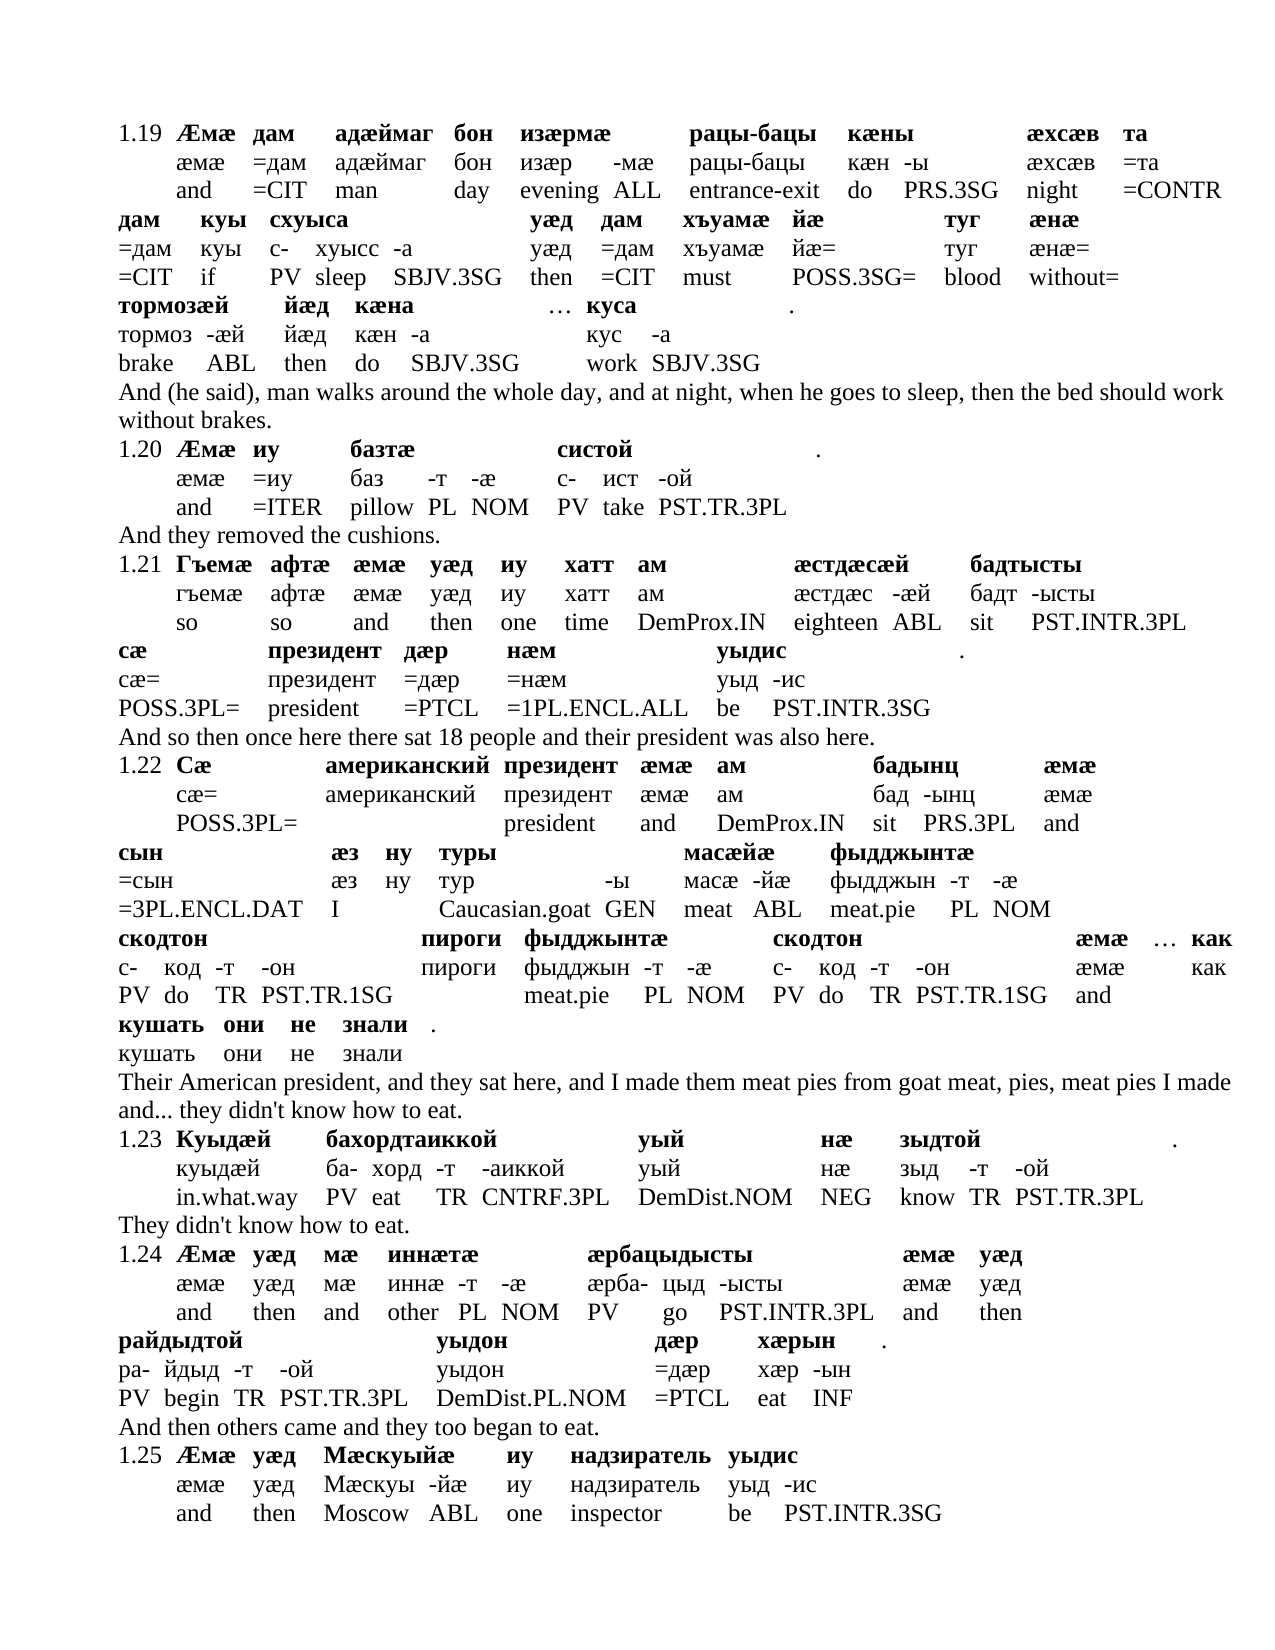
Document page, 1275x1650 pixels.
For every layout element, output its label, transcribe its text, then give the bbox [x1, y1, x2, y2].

text =дам [253, 147, 307, 176]
text куы [200, 233, 242, 262]
text -мæ [613, 147, 662, 176]
text -ой [658, 463, 787, 492]
text сæ [118, 636, 254, 664]
text PV [118, 1383, 150, 1412]
text And they removed the cushions. [118, 521, 1249, 549]
text PL [428, 492, 457, 521]
text адæймаг [335, 147, 426, 176]
text =нæм [507, 664, 689, 693]
text PRS.3SG [903, 176, 999, 204]
text ам [717, 751, 859, 779]
text зыдтой [899, 1124, 1158, 1153]
text æрба- [587, 1268, 648, 1297]
text POSS.3PL= [118, 693, 240, 722]
text æрбацыдысты [587, 1239, 888, 1268]
text куса [586, 291, 774, 319]
text æмæ [640, 779, 689, 808]
text ам [637, 549, 780, 578]
text йдыд [164, 1354, 220, 1383]
text иннæ [387, 1268, 444, 1297]
text PST.INTR.3SG [784, 1498, 942, 1527]
text Æмæ [176, 118, 239, 147]
text do [847, 176, 890, 204]
text SBJV.3SG [651, 348, 761, 377]
text ам [717, 779, 845, 808]
text как [1191, 952, 1227, 981]
text TR [969, 1182, 1001, 1211]
text NOM [471, 492, 529, 521]
text хуысс [315, 233, 379, 262]
text уæд [430, 578, 473, 607]
text -т [428, 463, 457, 492]
text æхсæв [1026, 147, 1095, 176]
text скодтон [118, 923, 407, 952]
text масæйæ [684, 837, 816, 866]
text =3PL.ENCL.DAT [118, 894, 303, 923]
text POSS.3PL= [176, 808, 298, 837]
text та [1123, 118, 1236, 147]
text рацы-бацы [689, 118, 834, 147]
text 1.22 [118, 751, 162, 779]
text one [506, 1498, 543, 1527]
text президент [268, 664, 376, 693]
text схуыса [269, 204, 516, 233]
text президент [268, 636, 390, 664]
text хъуамæ [683, 204, 778, 233]
text фыдджын [830, 866, 936, 894]
text с- [557, 463, 589, 492]
text PST.TR.3PL [279, 1383, 409, 1412]
text знали [342, 1038, 403, 1067]
text нæм [507, 636, 703, 664]
text ам [637, 578, 766, 607]
text тур [439, 866, 591, 894]
text -а [393, 233, 502, 262]
text нæ [820, 1124, 886, 1153]
text TR [436, 1182, 468, 1211]
text Æмæ [176, 434, 239, 463]
text æз [331, 866, 357, 894]
text уæд [430, 549, 487, 578]
text сын [118, 837, 317, 866]
text =иу [253, 463, 322, 492]
text хæр [757, 1354, 799, 1383]
text TR [215, 981, 247, 1009]
text -æ [501, 1268, 559, 1297]
text дæр [654, 1326, 743, 1354]
text -т [458, 1268, 487, 1297]
text уыдон [436, 1326, 641, 1354]
text and [176, 1498, 225, 1527]
text and [902, 1297, 952, 1326]
text баз [350, 463, 414, 492]
text Гъемæ [176, 549, 256, 578]
text уæд [253, 1268, 296, 1297]
text иу [506, 1441, 556, 1469]
text Мæскуыйæ [323, 1441, 493, 1469]
text then [530, 262, 573, 291]
text сæ= [118, 664, 240, 693]
text TR [870, 981, 902, 1009]
text кæны [847, 118, 1013, 147]
text æмæ [176, 1469, 225, 1498]
text day [453, 176, 492, 204]
text ABL [752, 894, 802, 923]
text =CIT [601, 262, 655, 291]
text And then others came and they too began to eat. [118, 1412, 1249, 1441]
text изæр [520, 147, 599, 176]
text TR [233, 1383, 266, 1412]
text sit [970, 607, 1017, 636]
text -ы [903, 147, 999, 176]
text æмæ [902, 1239, 965, 1268]
text кушать [118, 1038, 196, 1067]
text NOM [993, 894, 1051, 923]
text ист [603, 463, 644, 492]
text æмæ [176, 1268, 225, 1297]
text -ой [1015, 1153, 1144, 1182]
text -аиккой [482, 1153, 610, 1182]
text -т [870, 952, 902, 981]
text 1.19 [118, 118, 162, 147]
text иу [500, 549, 551, 578]
text туг [944, 204, 1015, 233]
text адæймаг [335, 118, 440, 147]
text sit [873, 808, 909, 837]
text йæд [284, 319, 327, 348]
text -т [644, 952, 673, 981]
text =PTCL [654, 1383, 729, 1412]
text æхсæв [1026, 118, 1109, 147]
text and [1043, 808, 1092, 837]
text как [1191, 923, 1240, 952]
text do [818, 981, 856, 1009]
text brake [118, 348, 192, 377]
text and [353, 607, 402, 636]
text meat.pie [524, 981, 630, 1009]
text бон [453, 147, 492, 176]
text скодтон [773, 923, 1062, 952]
text =ITER [253, 492, 322, 521]
text president [268, 693, 376, 722]
text уæд [979, 1268, 1022, 1297]
text time [564, 607, 610, 636]
text DemProx.IN [717, 808, 845, 837]
text 1.25 [118, 1441, 162, 1469]
text уыдис [728, 1441, 956, 1469]
text go [662, 1297, 705, 1326]
text хатт [564, 549, 624, 578]
text æмæ [640, 751, 703, 779]
text then [430, 607, 473, 636]
text хъуамæ [683, 233, 764, 262]
text ра- [118, 1354, 150, 1383]
text and [640, 808, 689, 837]
text -т [233, 1354, 266, 1383]
text do [354, 348, 397, 377]
text рацы-бацы [689, 147, 820, 176]
text -т [969, 1153, 1001, 1182]
text тормоз [118, 319, 192, 348]
text do [164, 981, 201, 1009]
text . [881, 1326, 902, 1354]
text йæ [792, 204, 930, 233]
text PST.TR.1SG [916, 981, 1048, 1009]
text уый [638, 1124, 807, 1153]
text POSS.3SG= [792, 262, 917, 291]
text бадтысты [970, 549, 1201, 578]
text кушать [118, 1009, 209, 1038]
text изæрмæ [520, 118, 675, 147]
text æнæ= [1029, 233, 1119, 262]
text be [728, 1498, 770, 1527]
text PL [950, 894, 979, 923]
text с- [118, 952, 150, 981]
text DemDist.NOM [638, 1182, 793, 1211]
text æмæ [353, 578, 402, 607]
text æмæ [176, 463, 225, 492]
text бад [873, 779, 909, 808]
text and [176, 176, 225, 204]
text meat.pie [830, 894, 936, 923]
text уыдон [436, 1354, 627, 1383]
text -йæ [752, 866, 802, 894]
text Куыдæй [176, 1124, 312, 1153]
text уый [638, 1153, 793, 1182]
text с- [269, 233, 301, 262]
text не [290, 1009, 328, 1038]
text PL [644, 981, 673, 1009]
text дам [253, 118, 321, 147]
text PST.TR.3PL [658, 492, 787, 521]
text афтæ [270, 549, 339, 578]
text =та [1123, 147, 1222, 176]
text . [430, 1009, 451, 1038]
text CNTRF.3PL [482, 1182, 610, 1211]
text æмæ [353, 549, 416, 578]
text begin [164, 1383, 220, 1412]
text -æ [471, 463, 529, 492]
text знали [342, 1009, 416, 1038]
text хæрын [757, 1326, 867, 1354]
text PV [118, 981, 150, 1009]
text … [547, 291, 572, 319]
text ба- [326, 1153, 358, 1182]
text PST.TR.1SG [261, 981, 393, 1009]
text Their American president, and they sat here, and I made them meat pies from goat meat, pies, meat pies I made and... they didn't know how to eat. [118, 1067, 1249, 1124]
text -а [651, 319, 761, 348]
text PV [773, 981, 805, 1009]
text дам [601, 204, 669, 233]
text тормозæй [118, 291, 270, 319]
text They didn't know how to eat. [118, 1211, 1249, 1239]
text GEN [604, 894, 656, 923]
text куы [200, 204, 256, 233]
text Moscow [323, 1498, 415, 1527]
text -ой [279, 1354, 409, 1383]
text æстдæсæй [793, 549, 956, 578]
text уыд [716, 664, 759, 693]
text then [253, 1297, 296, 1326]
text код [164, 952, 201, 981]
text eat [757, 1383, 799, 1412]
text so [176, 607, 243, 636]
text йæ= [792, 233, 917, 262]
text уæд [530, 233, 573, 262]
text night [1026, 176, 1095, 204]
text президент [504, 779, 612, 808]
text кус [586, 319, 638, 348]
text туг [944, 233, 1001, 262]
text PV [269, 262, 301, 291]
text work [586, 348, 638, 377]
text æмæ [902, 1268, 952, 1297]
text then [284, 348, 327, 377]
text president [504, 808, 612, 837]
text =PTCL [404, 693, 479, 722]
text =дам [601, 233, 655, 262]
text -æ [993, 866, 1051, 894]
text in.what.way [176, 1182, 298, 1211]
text уæд [253, 1469, 296, 1498]
text -ысты [1031, 578, 1187, 607]
text eighteen [793, 607, 878, 636]
text -æй [892, 578, 942, 607]
text сæ= [176, 779, 298, 808]
text and [1075, 981, 1124, 1009]
text уæд [253, 1239, 309, 1268]
text and [176, 492, 225, 521]
text DemDist.PL.NOM [436, 1383, 627, 1412]
text надзиратель [570, 1469, 700, 1498]
text 1.20 [118, 434, 162, 463]
text PV [587, 1297, 648, 1326]
text ABL [206, 348, 256, 377]
text without= [1029, 262, 1119, 291]
text =дæр [654, 1354, 729, 1383]
text они [223, 1038, 262, 1067]
text . [788, 291, 809, 319]
text PL [458, 1297, 487, 1326]
text масæ [684, 866, 738, 894]
text дæр [404, 636, 493, 664]
text иннæтæ [387, 1239, 573, 1268]
text куыдæй [176, 1153, 298, 1182]
text . [815, 434, 836, 463]
text бадт [970, 578, 1017, 607]
text one [500, 607, 537, 636]
text ну [385, 866, 411, 894]
text -ын [813, 1354, 853, 1383]
text базтæ [350, 434, 543, 463]
text INF [813, 1383, 853, 1412]
text -он [916, 952, 1048, 981]
text PST.INTR.3SG [772, 693, 931, 722]
text райдыдтой [118, 1326, 422, 1354]
text eat [372, 1182, 422, 1211]
text ABL [892, 607, 942, 636]
text then [979, 1297, 1022, 1326]
text -æ [687, 952, 745, 981]
text And (he said), man walks around the whole day, and at night, when he goes to sleep, then the bed should work without brakes. [118, 377, 1249, 434]
text не [290, 1038, 315, 1067]
text президент [504, 751, 626, 779]
text so [270, 607, 325, 636]
text фыдджынтæ [830, 837, 1065, 866]
text уæд [530, 204, 587, 233]
text PRS.3PL [923, 808, 1016, 837]
text уæд [979, 1239, 1036, 1268]
text систой [557, 434, 801, 463]
text пироги [421, 952, 496, 981]
text -йæ [429, 1469, 479, 1498]
text æз [331, 837, 371, 866]
text пироги [421, 923, 510, 952]
text 1.21 [118, 549, 162, 578]
text дам [118, 204, 186, 233]
text must [683, 262, 764, 291]
text хатт [564, 578, 610, 607]
text =дам [118, 233, 173, 262]
text sleep [315, 262, 379, 291]
text =дæр [404, 664, 479, 693]
text американский [325, 779, 476, 808]
text Мæскуы [323, 1469, 415, 1498]
text -т [436, 1153, 468, 1182]
text æмæ [1043, 779, 1092, 808]
text æнæ [1029, 204, 1133, 233]
text -а [411, 319, 520, 348]
text американский [325, 751, 490, 779]
text ну [385, 837, 425, 866]
text Æмæ [176, 1239, 239, 1268]
text код [818, 952, 856, 981]
text and [176, 1297, 225, 1326]
text PV [326, 1182, 358, 1211]
text take [603, 492, 644, 521]
text =CIT [253, 176, 307, 204]
text NOM [501, 1297, 559, 1326]
text PV [557, 492, 589, 521]
text DemProx.IN [637, 607, 766, 636]
text с- [773, 952, 805, 981]
text be [716, 693, 759, 722]
text then [253, 1498, 296, 1527]
text ALL [613, 176, 662, 204]
text other [387, 1297, 444, 1326]
text -ысты [719, 1268, 875, 1297]
text туры [439, 837, 670, 866]
text иу [506, 1469, 543, 1498]
text уыд [728, 1469, 770, 1498]
text NOM [687, 981, 745, 1009]
text -ис [772, 664, 931, 693]
text кæн [354, 319, 397, 348]
text pillow [350, 492, 414, 521]
text фыдджынтæ [524, 923, 759, 952]
text SBJV.3SG [411, 348, 520, 377]
text æмæ [1075, 952, 1124, 981]
text иу [253, 434, 336, 463]
text они [223, 1009, 276, 1038]
text . [1172, 1124, 1193, 1153]
text inspector [570, 1498, 700, 1527]
text æмæ [176, 147, 225, 176]
text æмæ [1075, 923, 1138, 952]
text фыдджын [524, 952, 630, 981]
text -ис [784, 1469, 942, 1498]
text хорд [372, 1153, 422, 1182]
text надзиратель [570, 1441, 714, 1469]
text зыд [899, 1153, 955, 1182]
text -т [215, 952, 247, 981]
text 1.23 [118, 1124, 162, 1153]
text blood [944, 262, 1001, 291]
text Æмæ [176, 1441, 239, 1469]
text кæн [847, 147, 890, 176]
text -ы [604, 866, 656, 894]
text уыдис [716, 636, 945, 664]
text нæ [820, 1153, 872, 1182]
text =сын [118, 866, 303, 894]
text -он [261, 952, 393, 981]
text Caucasian.goat [439, 894, 591, 923]
text SBJV.3SG [393, 262, 502, 291]
text if [200, 262, 242, 291]
text =CONTR [1123, 176, 1222, 204]
text . [958, 636, 979, 664]
text иу [500, 578, 537, 607]
text цыд [662, 1268, 705, 1297]
text PST.INTR.3PL [1031, 607, 1187, 636]
text man [335, 176, 426, 204]
text 1.24 [118, 1239, 162, 1268]
text I [331, 894, 357, 923]
text know [899, 1182, 955, 1211]
text ABL [429, 1498, 479, 1527]
text афтæ [270, 578, 325, 607]
text гъемæ [176, 578, 243, 607]
text уæд [253, 1441, 309, 1469]
text бон [453, 118, 506, 147]
text æстдæс [793, 578, 878, 607]
text кæна [354, 291, 534, 319]
text бадынц [873, 751, 1029, 779]
text And so then once here there sat 18 people and their president was also here. [118, 722, 1249, 751]
text =1PL.ENCL.ALL [507, 693, 689, 722]
text =CIT [118, 262, 173, 291]
text evening [520, 176, 599, 204]
text йæд [284, 291, 341, 319]
text мæ [323, 1268, 359, 1297]
text entrance-exit [689, 176, 820, 204]
text meat [684, 894, 738, 923]
text PST.TR.3PL [1015, 1182, 1144, 1211]
text мæ [323, 1239, 373, 1268]
text -т [950, 866, 979, 894]
text -æй [206, 319, 256, 348]
text and [323, 1297, 359, 1326]
text -ынц [923, 779, 1016, 808]
text бахордтаиккой [326, 1124, 624, 1153]
text Сæ [176, 751, 311, 779]
text … [1152, 923, 1177, 952]
text NEG [820, 1182, 872, 1211]
text PST.INTR.3PL [719, 1297, 875, 1326]
text æмæ [1043, 751, 1106, 779]
